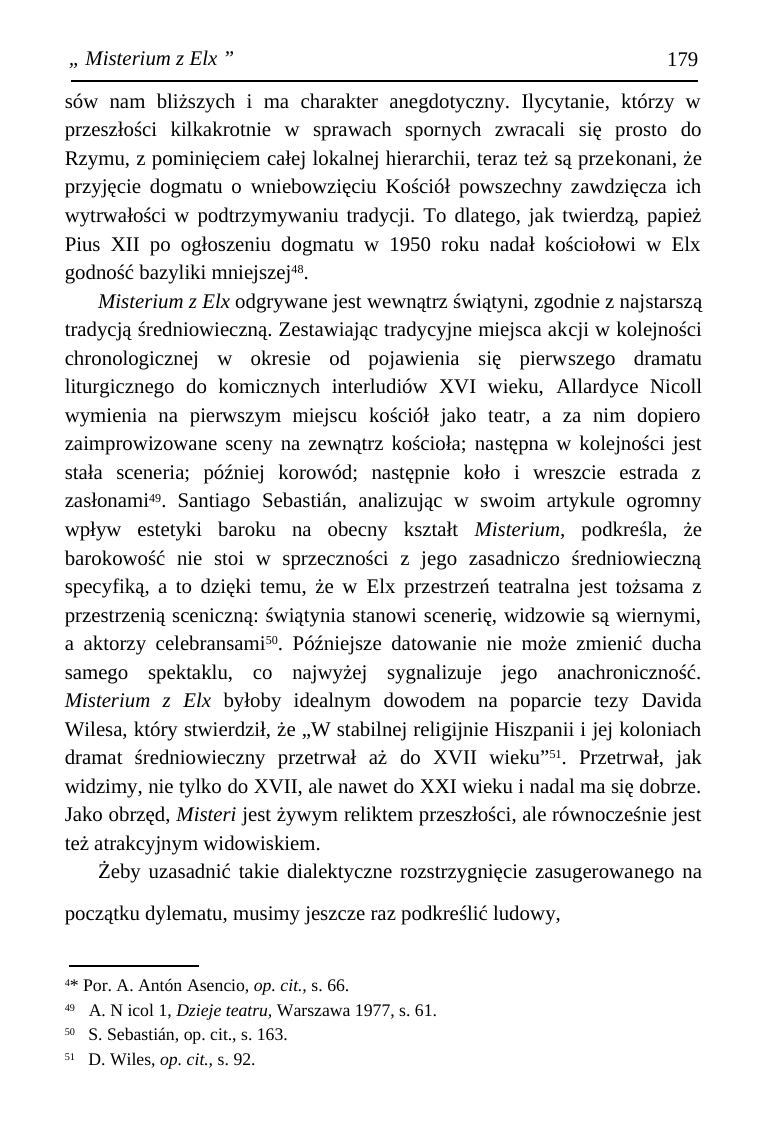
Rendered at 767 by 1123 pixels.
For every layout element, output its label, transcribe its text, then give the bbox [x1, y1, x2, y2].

text 4* Por. A. Antón Asencio, op. cit., s. 66. [64, 975, 702, 995]
text 51 D. Wiles, op. cit., s. 92. [64, 1049, 702, 1069]
text 49 A. N icol 1, Dzieje teatru, Warszawa 1977, s. 61. [64, 1000, 702, 1019]
text sów nam bliższych i ma charakter anegdotyczny. Ilycytanie, którzy w przeszłości kilkakrotnie w sprawach spornych zwracali się prosto do Rzymu, z pominięciem całej lokalnej hierarchii, teraz też są prze­konani, że przyjęcie dogmatu o wniebowzięciu Kościół powszechny zawdzięcza ich wytrwałości w podtrzymywaniu tradycji. To dlatego, jak twierdzą, papież Pius XII po ogłoszeniu dogmatu w 1950 roku nadał kościołowi w Elx godność bazyliki mniejszej48. [64, 89, 702, 284]
text 50 S. Sebastián, op. cit., s. 163. [64, 1024, 702, 1044]
text Misterium z Elx odgrywane jest wewnątrz świątyni, zgodnie z naj­starszą tradycją średniowieczną. Zestawiając tradycyjne miejsca ak­cji w kolejności chronologicznej w okresie od pojawienia się pierw­szego dramatu liturgicznego do komicznych interludiów XVI wieku, Allardyce Nicoll wymienia na pierwszym miejscu kościół jako teatr, a za nim dopiero zaimprowizowane sceny na zewnątrz kościoła; na­stępna w kolejności jest stała sceneria; później korowód; następnie koło i wreszcie estrada z zasłonami49. Santiago Sebastián, analizując w swoim artykule ogromny wpływ estetyki baroku na obecny kształt Misterium, podkreśla, że barokowość nie stoi w sprzeczności z jego zasadniczo średniowieczną specyfiką, a to dzięki temu, że w Elx przestrzeń teatralna jest tożsama z przestrzenią sceniczną: świątynia stanowi scenerię, widzowie są wiernymi, a aktorzy celebransami50. Późniejsze datowanie nie może zmienić ducha samego spektaklu, co najwyżej sygnalizuje jego anachroniczność. Misterium z Elx byłoby idealnym dowodem na poparcie tezy Davida Wilesa, który stwierdził, że „W stabilnej religijnie Hiszpanii i jej koloniach dramat średnio­wieczny przetrwał aż do XVII wieku”51. Przetrwał, jak widzimy, nie tylko do XVII, ale nawet do XXI wieku i nadal ma się dobrze. Jako obrzęd, Misteri jest żywym reliktem przeszłości, ale równocześnie jest też atrakcyjnym widowiskiem. [64, 289, 702, 855]
text Żeby uzasadnić takie dialektyczne rozstrzygnięcie zasugerowa­nego na początku dylematu, musimy jeszcze raz podkreślić ludowy, [64, 859, 702, 925]
text 179 [663, 47, 701, 71]
text „ Misterium z Elx ” [68, 46, 244, 70]
